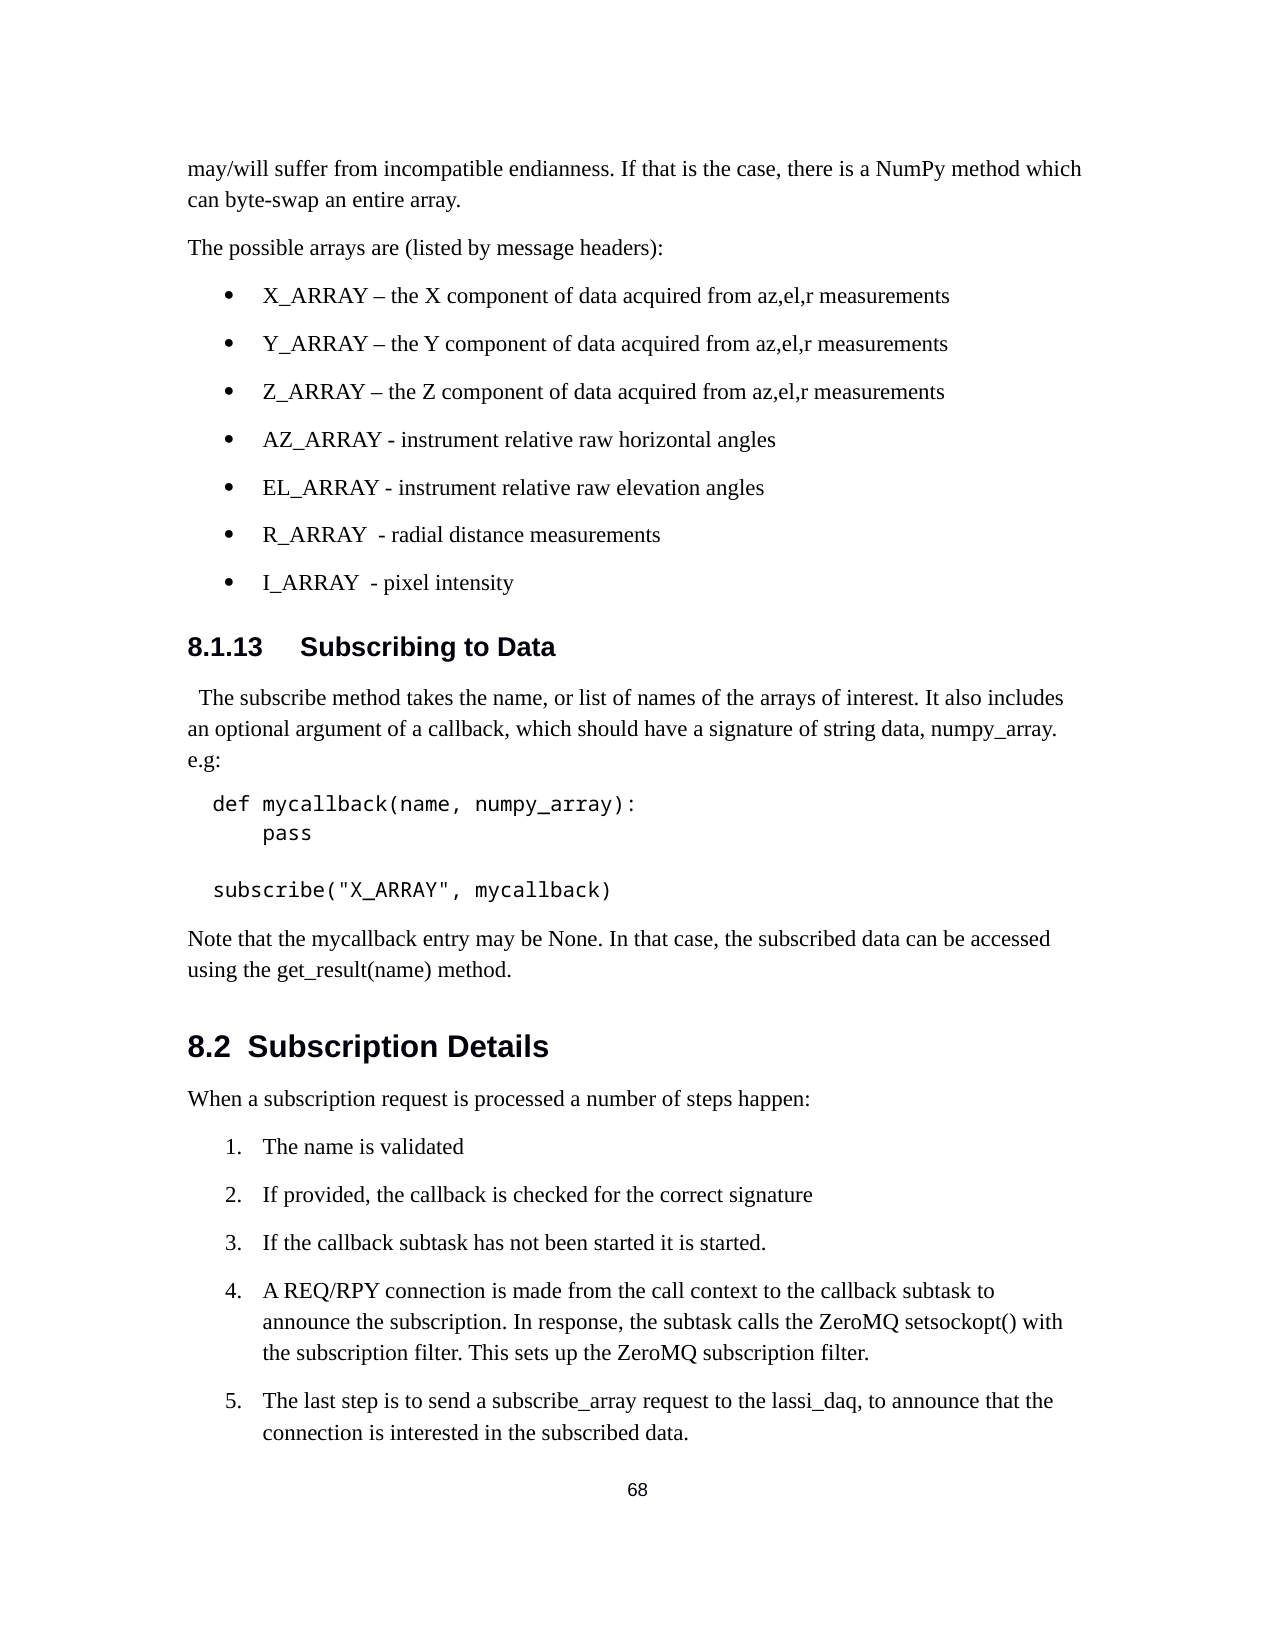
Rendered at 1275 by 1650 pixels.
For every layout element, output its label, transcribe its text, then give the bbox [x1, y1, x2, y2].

text subscribe("X_ARRAY", mycallback) [187, 875, 1087, 903]
list The name is validated [225, 1128, 1087, 1159]
text When a subscription request is processed a number of steps happen: [187, 1080, 1087, 1112]
list If provided, the callback is checked for the correct signature [225, 1176, 1087, 1207]
subtitle Subscription Details [187, 1024, 1087, 1064]
text Note that the mycallback entry may be None. In that case, the subscribed data can be accessed using the get_result(name) method. [187, 920, 1087, 982]
text pass [187, 818, 1087, 846]
subtitle Subscribing to Data [187, 627, 1087, 662]
list Y_ARRAY – the Y component of data acquired from az,el,r measurements [225, 325, 1087, 356]
list The last step is to send a subscribe_array request to the lassi_daq, to announce that the connection is interested in the subscribed data. [225, 1382, 1087, 1445]
list X_ARRAY – the X component of data acquired from az,el,r measurements [225, 277, 1087, 308]
list If the callback subtask has not been started it is started. [225, 1224, 1087, 1255]
list EL_ARRAY - instrument relative raw elevation angles [225, 469, 1087, 500]
list AZ_ARRAY - instrument relative raw horizontal angles [225, 421, 1087, 452]
text The subscribe method takes the name, or list of names of the arrays of interest. It also includes an optional argument of a callback, which should have a signature of string data, numpy_array. e.g: [187, 679, 1087, 773]
list I_ARRAY - pixel intensity [225, 564, 1087, 596]
text The possible arrays are (listed by message headers): [187, 229, 1087, 260]
list R_ARRAY - radial distance measurements [225, 517, 1087, 548]
text may/will suffer from incompatible endianness. If that is the case, there is a NumPy method which can byte-swap an entire array. [187, 150, 1087, 212]
list Z_ARRAY – the Z component of data acquired from az,el,r measurements [225, 373, 1087, 404]
list A REQ/RPY connection is made from the call context to the callback subtask to announce the subscription. In response, the subtask calls the ZeroMQ setsockopt() with the subscription filter. This sets up the ZeroMQ subscription filter. [225, 1272, 1087, 1366]
text def mycallback(name, numpy_array): [187, 789, 1087, 818]
